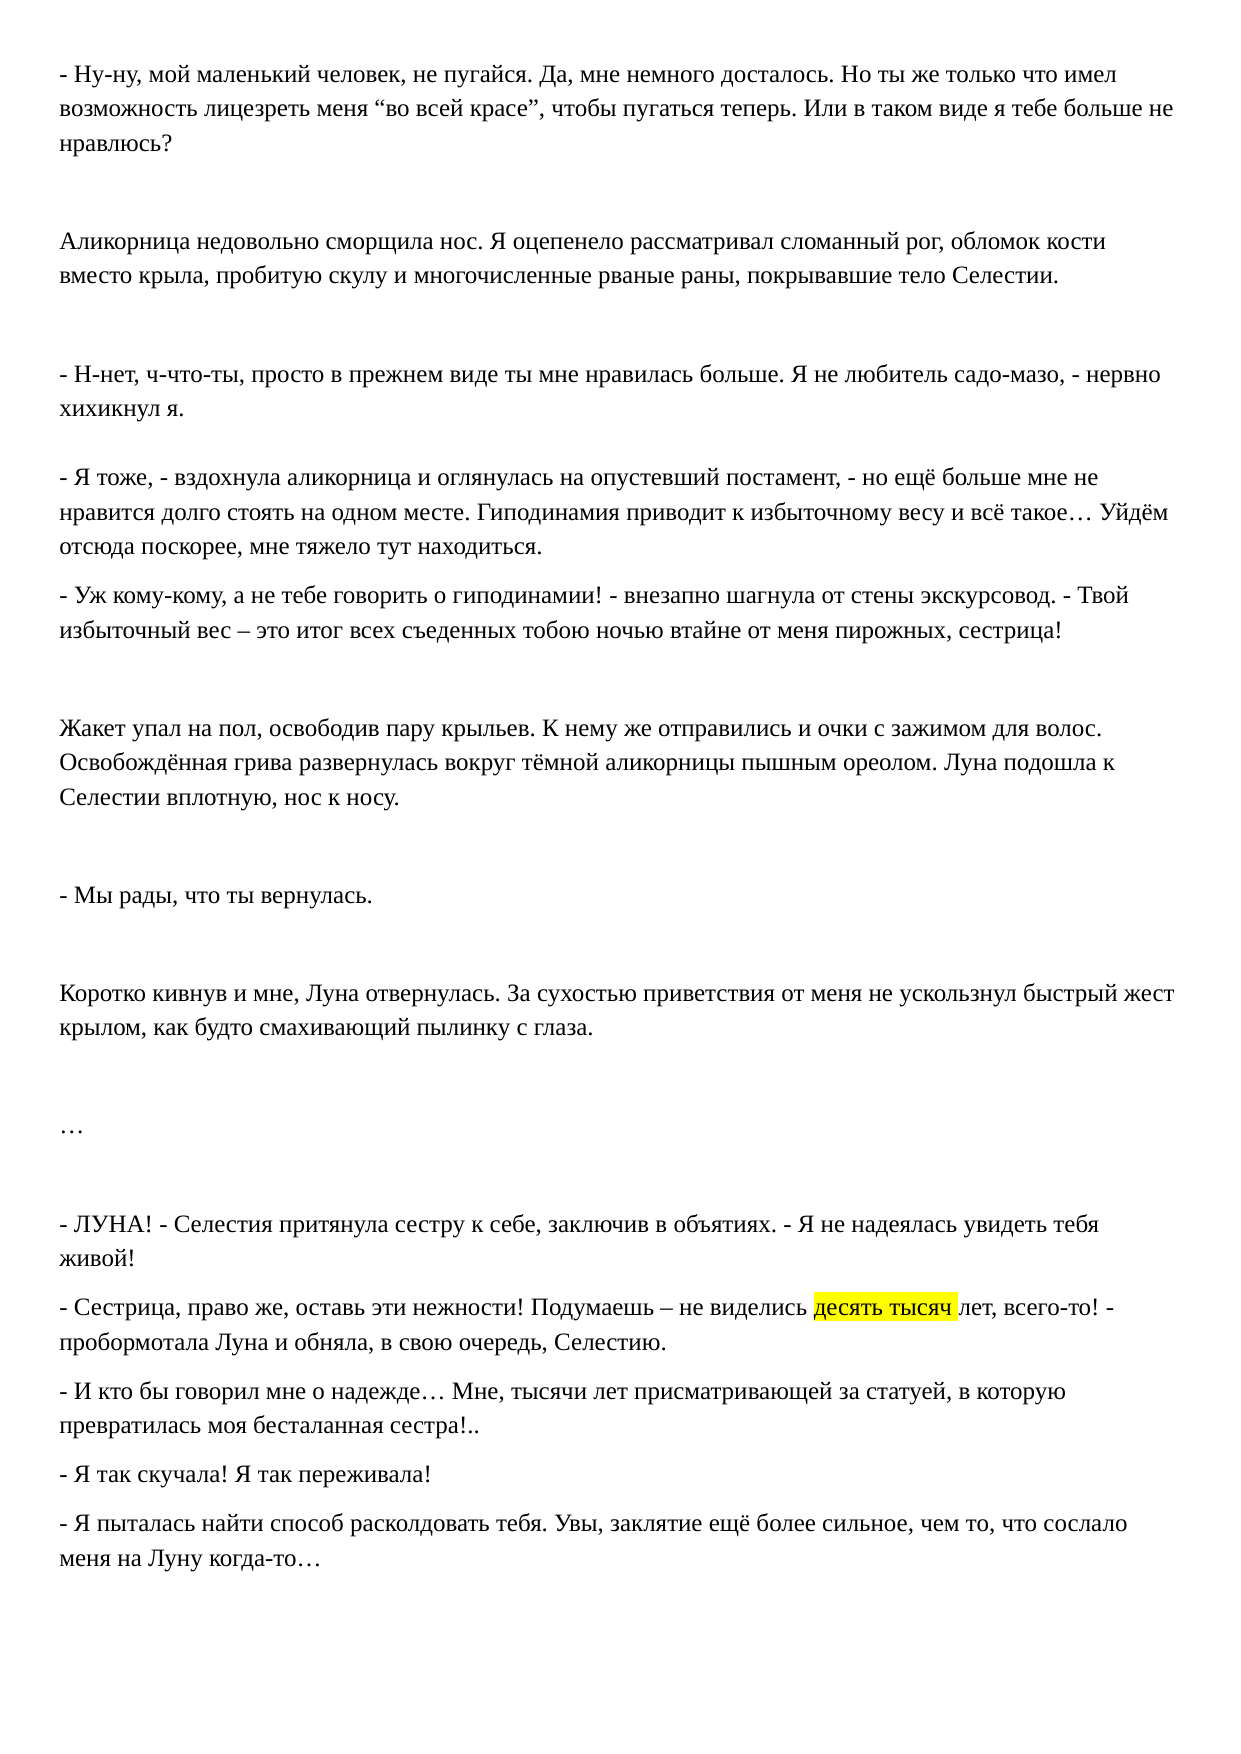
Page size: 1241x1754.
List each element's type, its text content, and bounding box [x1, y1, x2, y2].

text - Я так скучала! Я так переживала! [59, 1459, 1181, 1488]
text - Сестрица, право же, оставь эти нежности! Подумаешь – не виделись десять тысяч лет, всего-то! - пробормотала Луна и обняла, в свою очередь, Селестию. [59, 1292, 1181, 1356]
text Аликорница недовольно сморщила нос. Я оцепенело рассматривал сломанный рог, обломок кости вместо крыла, пробитую скулу и многочисленные рваные раны, покрывавшие тело Селестии. [59, 226, 1181, 289]
text - ЛУНА! - Селестия притянула сестру к себе, заключив в объятиях. - Я не надеялась увидеть тебя живой! [59, 1209, 1181, 1272]
text - Уж кому-кому, а не тебе говорить о гиподинамии! - внезапно шагнула от стены экскурсовод. - Твой избыточный вес – это итог всех съеденных тобою ночью втайне от меня пирожных, сестрица! [59, 580, 1181, 643]
text - Я пыталась найти способ расколдовать тебя. Увы, заклятие ещё более сильное, чем то, что сослало меня на Луну когда-то… [59, 1508, 1181, 1572]
text - Н-нет, ч-что-ты, просто в прежнем виде ты мне нравилась больше. Я не любитель садо-мазо, - нервно хихикнул я. - Я тоже, - вздохнула аликорница и оглянулась на опустевший постамент, - но ещё больше мне не нравится долго стоять на одном месте. Гиподинамия приводит к избыточному весу и всё такое… Уйдём отсюда поскорее, мне тяжело тут находиться. [59, 359, 1181, 560]
text … [59, 1111, 1181, 1139]
text - Мы рады, что ты вернулась. [59, 880, 1181, 909]
text - Ну-ну, мой маленький человек, не пугайся. Да, мне немного досталось. Но ты же только что имел возможность лицезреть меня “во всей красе”, чтобы пугаться теперь. Или в таком виде я тебе больше не нравлюсь? [59, 59, 1181, 157]
text Жакет упал на пол, освободив пару крыльев. К нему же отправились и очки с зажимом для волос. Освобождённая грива развернулась вокруг тёмной аликорницы пышным ореолом. Луна подошла к Селестии вплотную, нос к носу. [59, 713, 1181, 811]
text Коротко кивнув и мне, Луна отвернулась. За сухостью приветствия от меня не ускользнул быстрый жест крылом, как будто смахивающий пылинку с глаза. [59, 978, 1181, 1041]
text - И кто бы говорил мне о надежде… Мне, тысячи лет присматривающей за статуей, в которую превратилась моя бесталанная сестра!.. [59, 1376, 1181, 1439]
